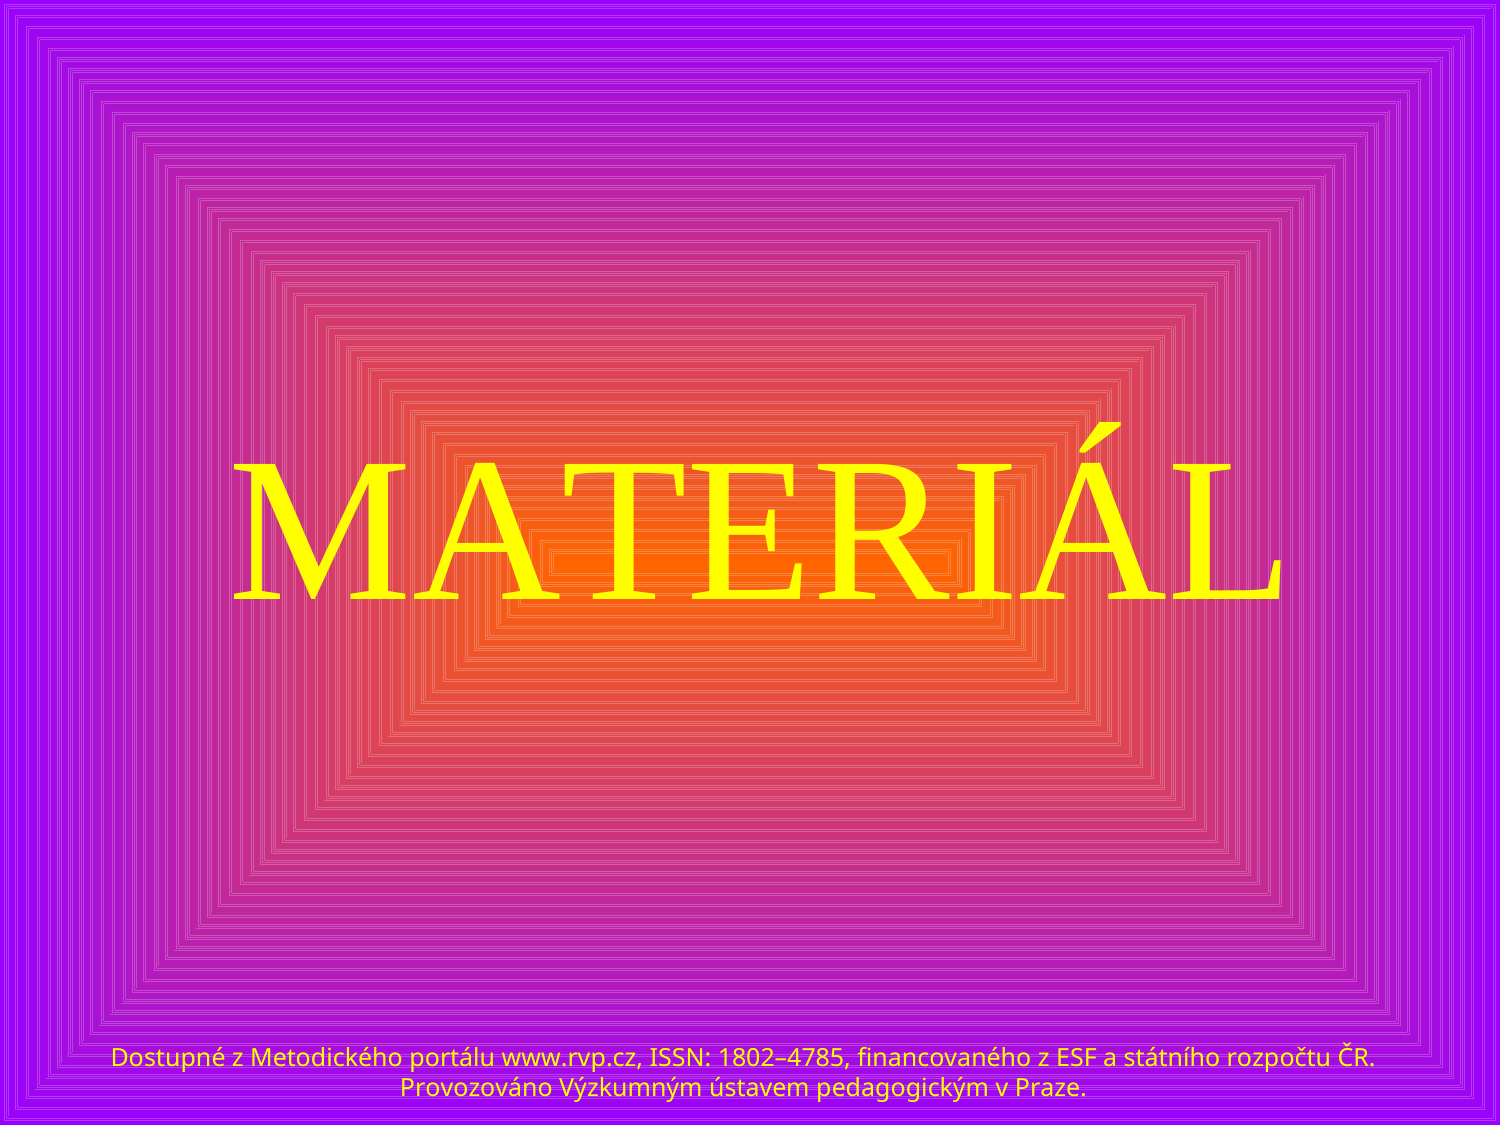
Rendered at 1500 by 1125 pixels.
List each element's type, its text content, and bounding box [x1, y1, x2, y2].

text_box MATERIÁL [100, 385, 1424, 649]
text_box Dostupné z Metodického portálu www.rvp.cz, ISSN: 1802–4785, financovaného z ESF a státního rozpočtu ČR. Provozováno Výzkumným ústavem pedagogickým v Praze. [35, 1041, 1454, 1102]
